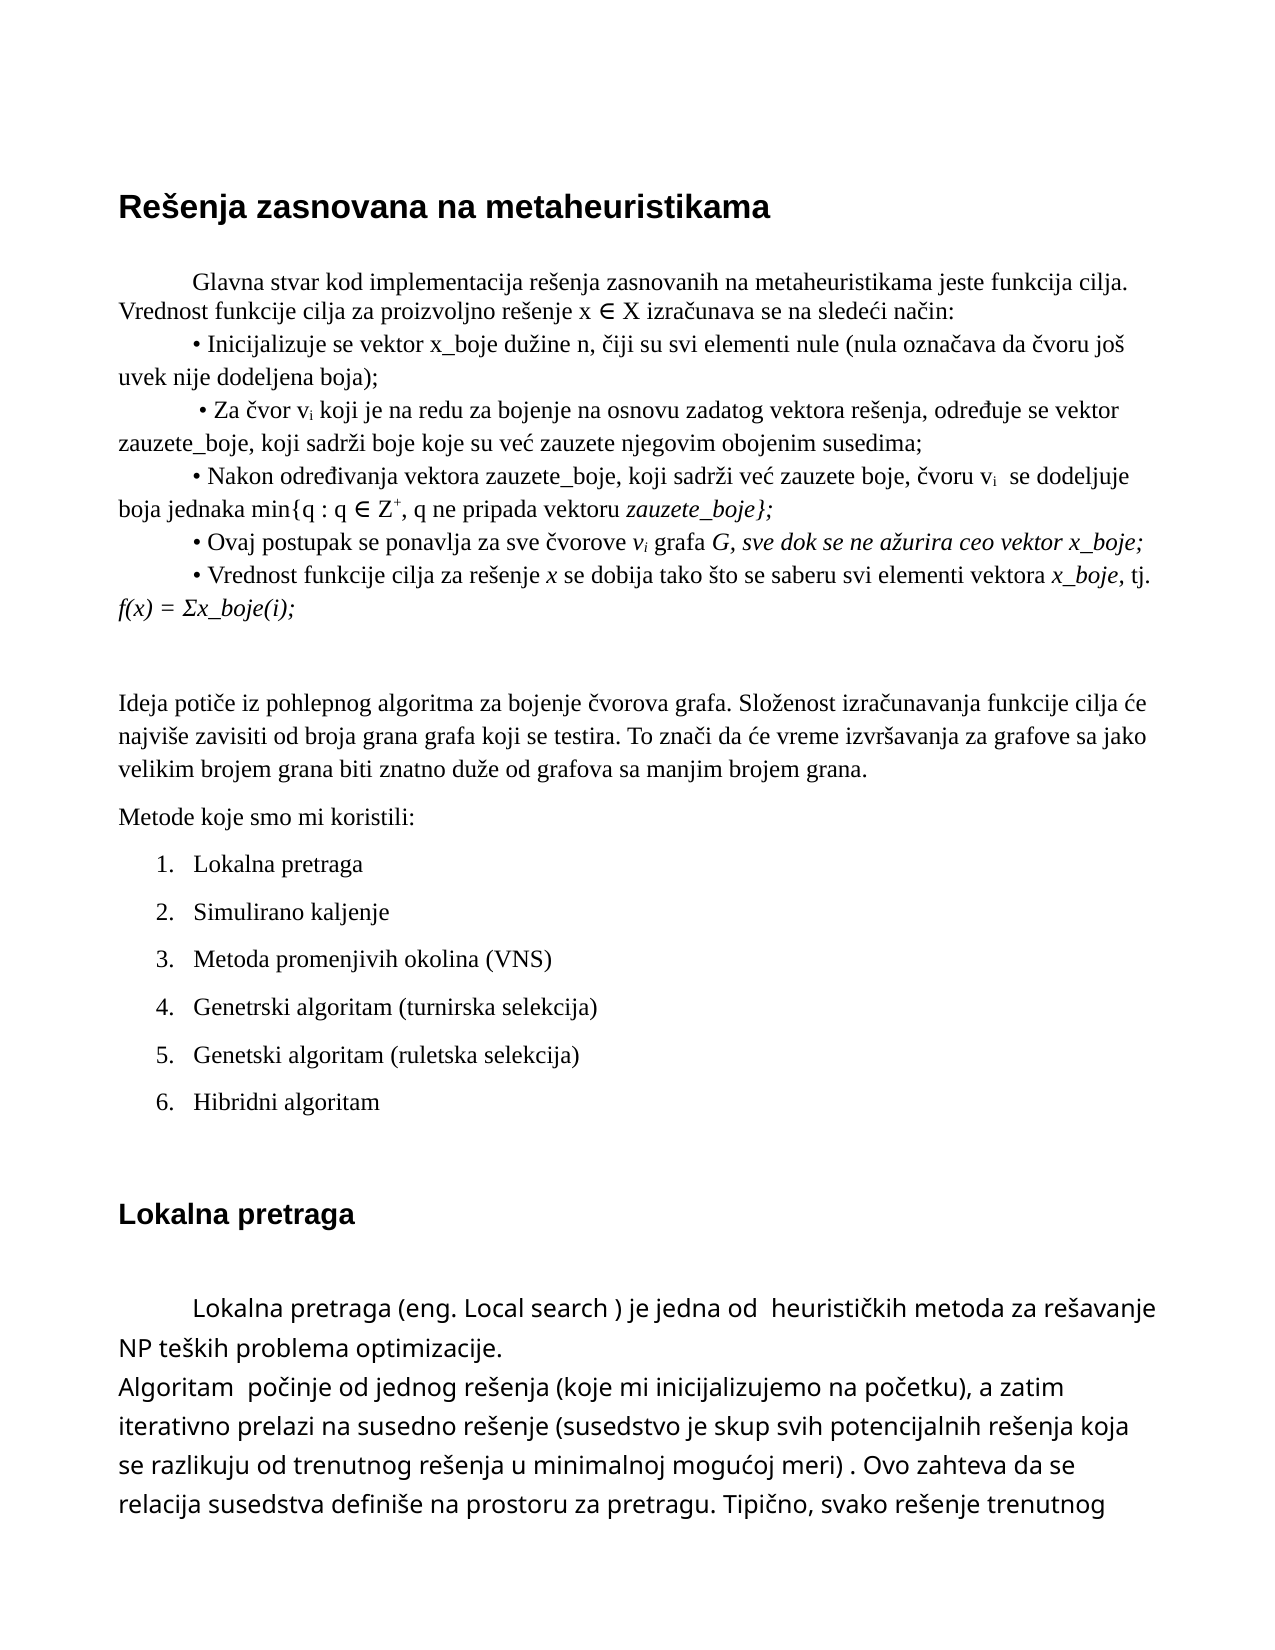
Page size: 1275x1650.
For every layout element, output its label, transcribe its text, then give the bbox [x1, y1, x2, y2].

list Genetski algoritam (ruletska selekcija) [156, 1040, 1157, 1068]
subtitle Rešenja zasnovana na metaheuristikama [118, 187, 1157, 226]
list Hibridni algoritam [156, 1087, 1157, 1116]
text Metode koje smo mi koristili: [118, 802, 1157, 831]
list Genetrski algoritam (turnirska selekcija) [156, 992, 1157, 1021]
subtitle Lokalna pretraga [118, 1197, 1157, 1231]
list Simulirano kaljenje [156, 897, 1157, 926]
text Glavna stvar kod implementacija rešenja zasnovanih na metaheuristikama jeste funkcija cilja. [118, 267, 1157, 296]
list Metoda promenjivih okolina (VNS) [156, 944, 1157, 973]
text Vrednost funkcije cilja za proizvoljno rešenje x ∈ X izračunava se na sledeći način: • Inicijalizuje se vektor x_boje dužine n, čiji su svi elementi nule (nula označava da čvoru još uvek nije dodeljena boja); • Za čvor vi koji je na redu za bojenje na osnovu zadatog vektora rešenja, određuje se vektor zauzete_boje, koji sadrži boje koje su već zauzete njegovim obojenim susedima; • Nakon određivanja vektora zauzete_boje, koji sadrži već zauzete boje, čvoru vi se dodeljuje boja jednaka min{q : q ∈ Z+, q ne pripada vektoru zauzete_boje}; • Ovaj postupak se ponavlja za sve čvorove vi grafa G, sve dok se ne ažurira ceo vektor x_boje; • Vrednost funkcije cilja za rešenje x se dobija tako što se saberu svi elementi vektora x_boje, tj. f(x) = Σx_boje(i); [118, 296, 1157, 622]
list Lokalna pretraga [156, 849, 1157, 878]
text Ideja potiče iz pohlepnog algoritma za bojenje čvorova grafa. Složenost izračunavanja funkcije cilja će najviše zavisiti od broja grana grafa koji se testira. To znači da će vreme izvršavanja za grafove sa jako velikim brojem grana biti znatno duže od grafova sa manjim brojem grana. [118, 688, 1157, 783]
text Lokalna pretraga (eng. Local search ) je jedna od heurističkih metoda za rešavanje NP teških problema optimizacije. Algoritam počinje od jednog rešenja (koje mi inicijalizujemo na početku), a zatim iterativno prelazi na susedno rešenje (susedstvo je skup svih potencijalnih rešenja koja se razlikuju od trenutnog rešenja u minimalnoj mogućoj meri) . Ovo zahteva da se relacija susedstva definiše na prostoru za pretragu. Tipično, svako rešenje trenutnog [118, 1291, 1157, 1521]
